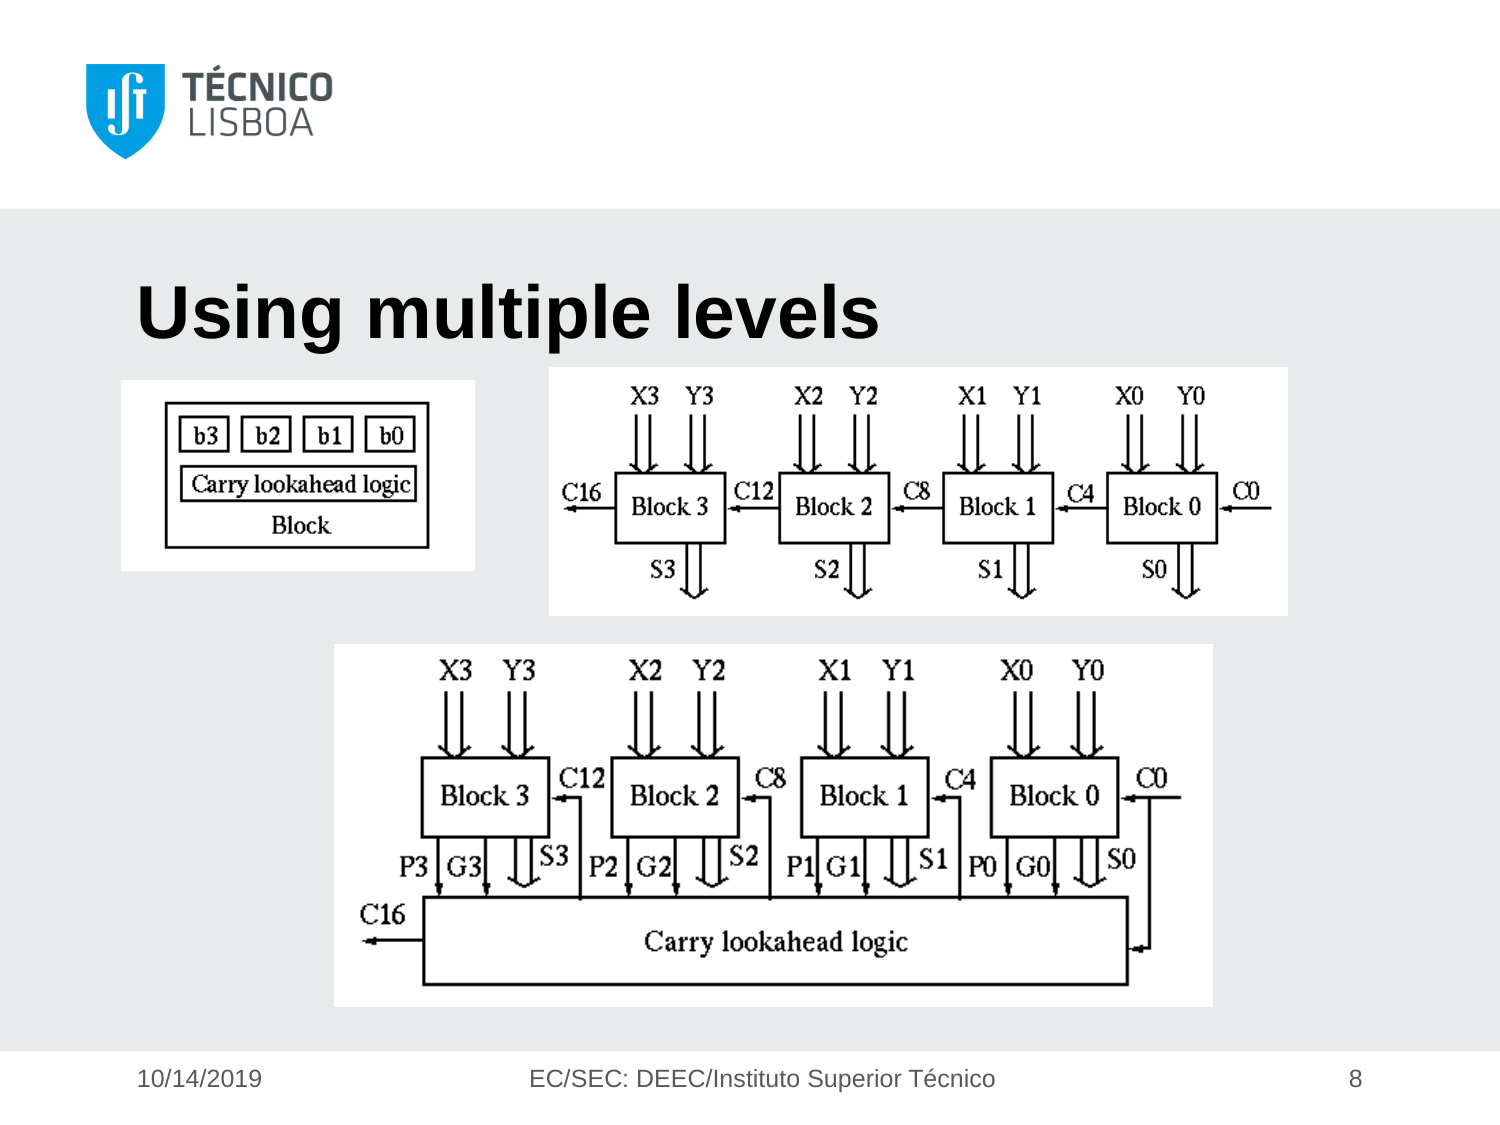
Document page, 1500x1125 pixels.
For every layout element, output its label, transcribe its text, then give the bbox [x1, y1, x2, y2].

title Using multiple levels [121, 237, 1378, 381]
footer EC/SEC: DEEC/Instituto Superior Técnico [512, 1052, 1021, 1103]
picture [0, 0, 1500, 1125]
slide_number [1077, 1052, 1378, 1103]
slide_number 10/14/2019 [121, 1052, 425, 1103]
